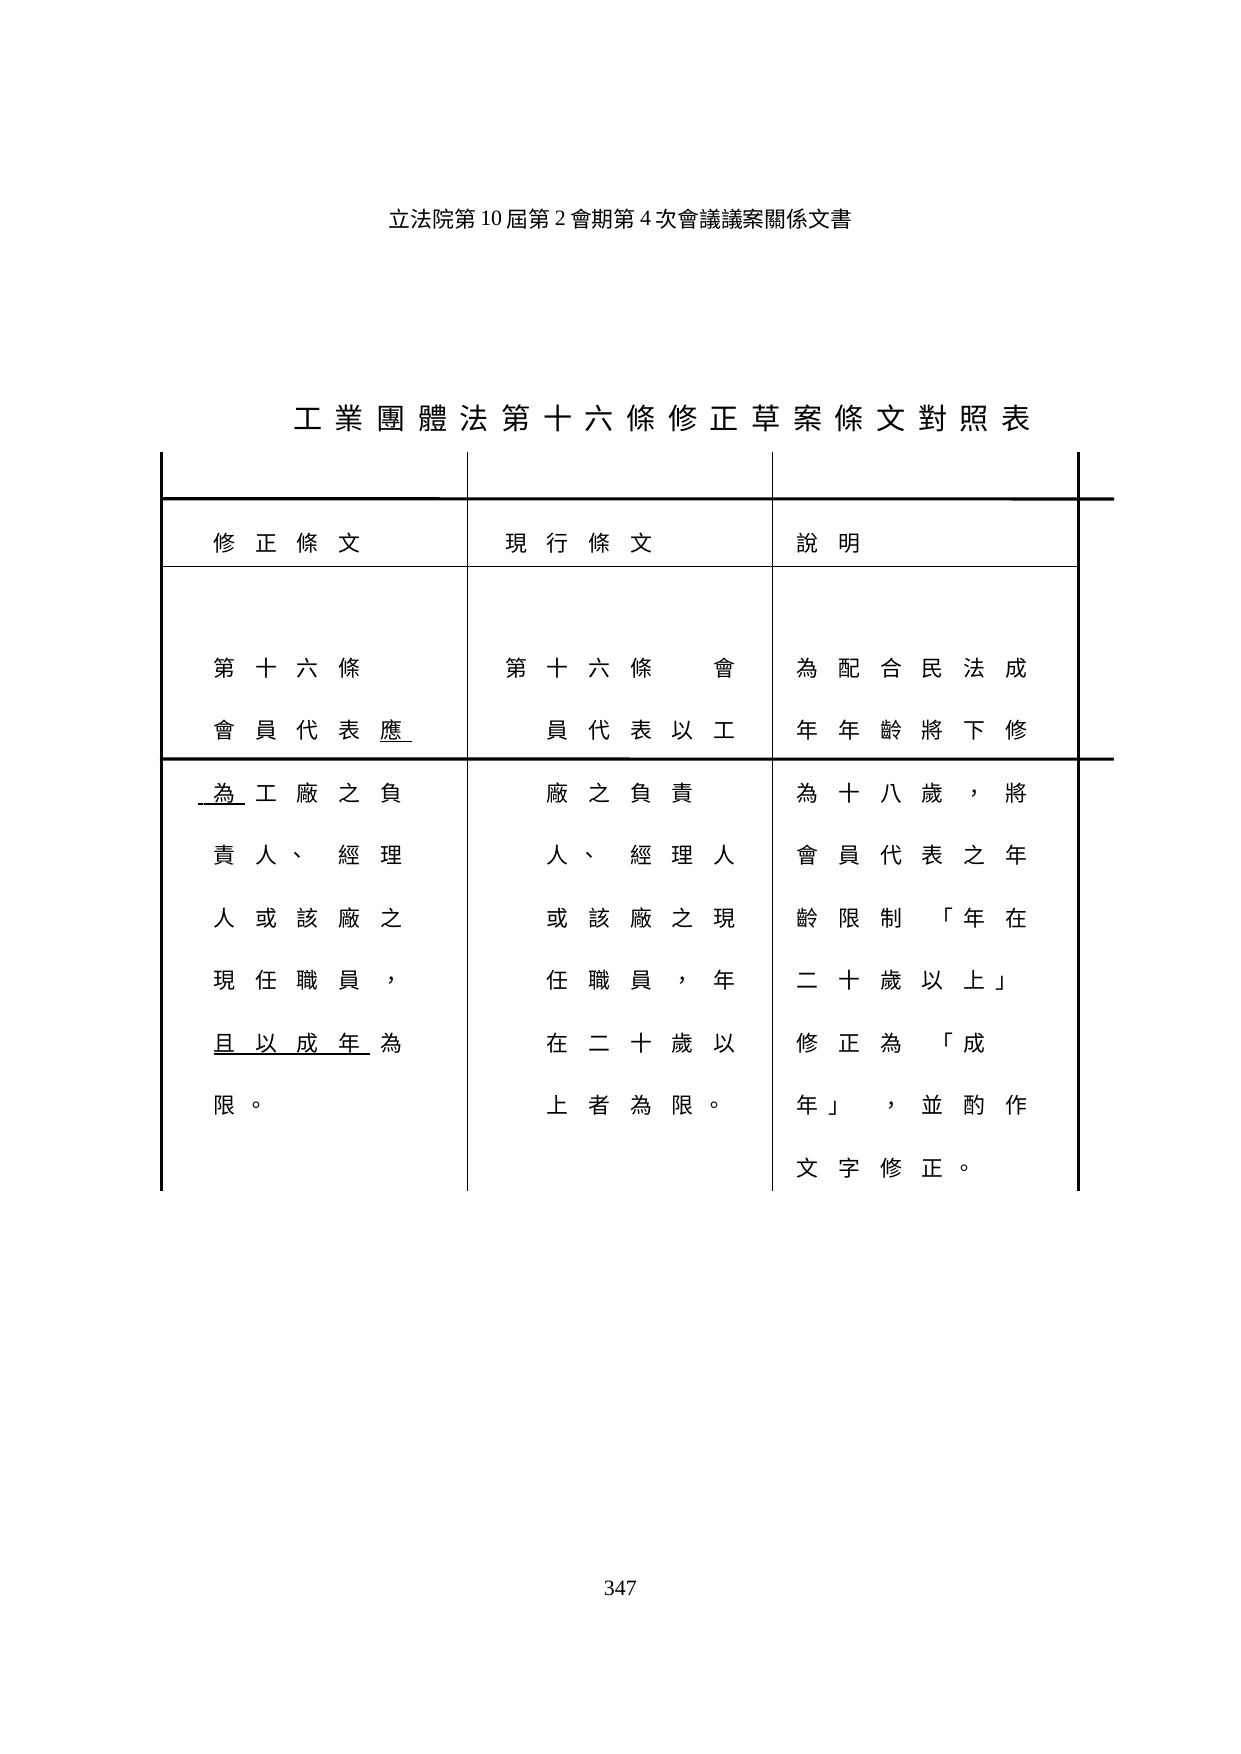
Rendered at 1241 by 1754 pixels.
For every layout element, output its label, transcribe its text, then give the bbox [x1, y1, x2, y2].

table_cell 廠之負責人、經理人或該廠之現任職員，年在二十歲以上者為限。 [468, 761, 772, 1191]
table_cell [773, 452, 1077, 497]
table_cell 第十六條 會員代表以工 [468, 567, 772, 757]
table_cell 為配合民法成年年齡將下修 [773, 567, 1077, 757]
table_cell 現行條文 [468, 501, 772, 566]
table_cell 說明 [773, 501, 1077, 566]
table_cell [468, 452, 772, 497]
table_cell 為十八歲，將會員代表之年齡限制「年在二十歲以上」修正為「成年」，並酌作文字修正。 [773, 761, 1077, 1191]
table_cell 為工廠之負責人、經理人或該廠之現任職員，且以成年為限。 [163, 761, 467, 1191]
table_cell [163, 452, 467, 497]
table_header 工業團體法第十六條修正草案條文對照表 [162, 313, 1078, 452]
table_cell 第十六條 會員代表應 [163, 567, 467, 757]
table_cell 修正條文 [163, 501, 467, 566]
